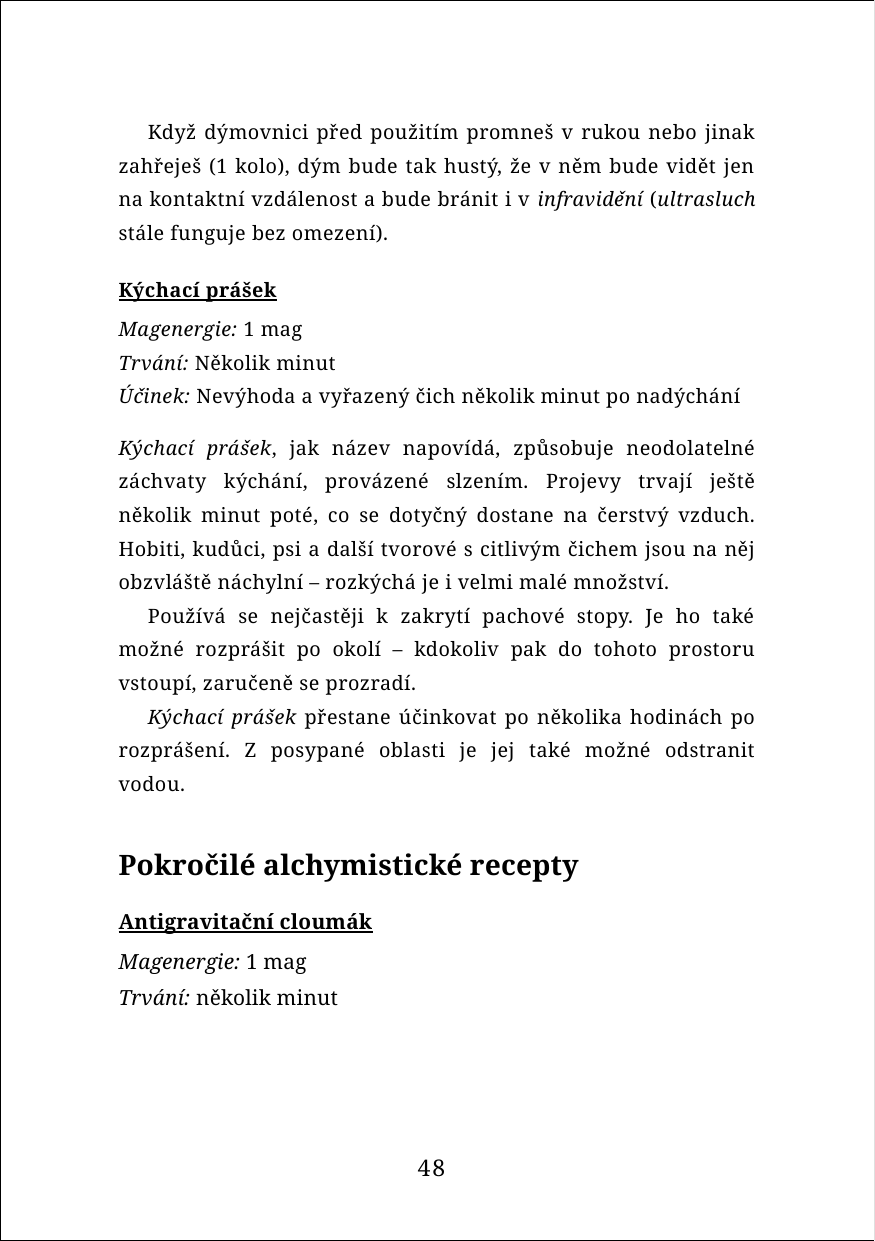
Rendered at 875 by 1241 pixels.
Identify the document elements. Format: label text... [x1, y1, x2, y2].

subtitle Pokročilé alchymistické recepty [118, 845, 756, 884]
subtitle Antigravitační cloumák [118, 907, 756, 936]
text Když dýmovnici před použitím promneš v rukou nebo jinak zahřeješ (1 kolo), dým bude tak hustý, že v něm bude vidět jen na kontaktní vzdálenost a bude bránit i v infravidění (ultrasluch stále funguje bez omezení). [118, 118, 756, 246]
subtitle Kýchací prášek [118, 276, 756, 303]
text Kýchací prášek, jak název napovídá, způsobuje neodolatelné záchvaty kýchání, provázené slzením. Projevy trvají ještě několik minut poté, co se dotyčný dostane na čerstvý vzduch. Hobiti, kudůci, psi a další tvorové s citlivým čichem jsou na něj obzvláště náchylní – rozkýchá je i velmi malé množství. Používá se nejčastěji k zakrytí pachové stopy. Je ho také možné rozprášit po okolí – kdokoliv pak do tohoto prostoru vstoupí, zaručeně se prozradí. Kýchací prášek přestane účinkovat po několika hodinách po rozprášení. Z posypané oblasti je jej také možné odstranit vodou. [118, 434, 756, 797]
text Magenergie: 1 mag Trvání: několik minut [118, 947, 756, 1011]
text Magenergie: 1 mag Trvání: Několik minut Účinek: Nevýhoda a vyřazený čich několik minut po nadýchání [118, 315, 756, 409]
